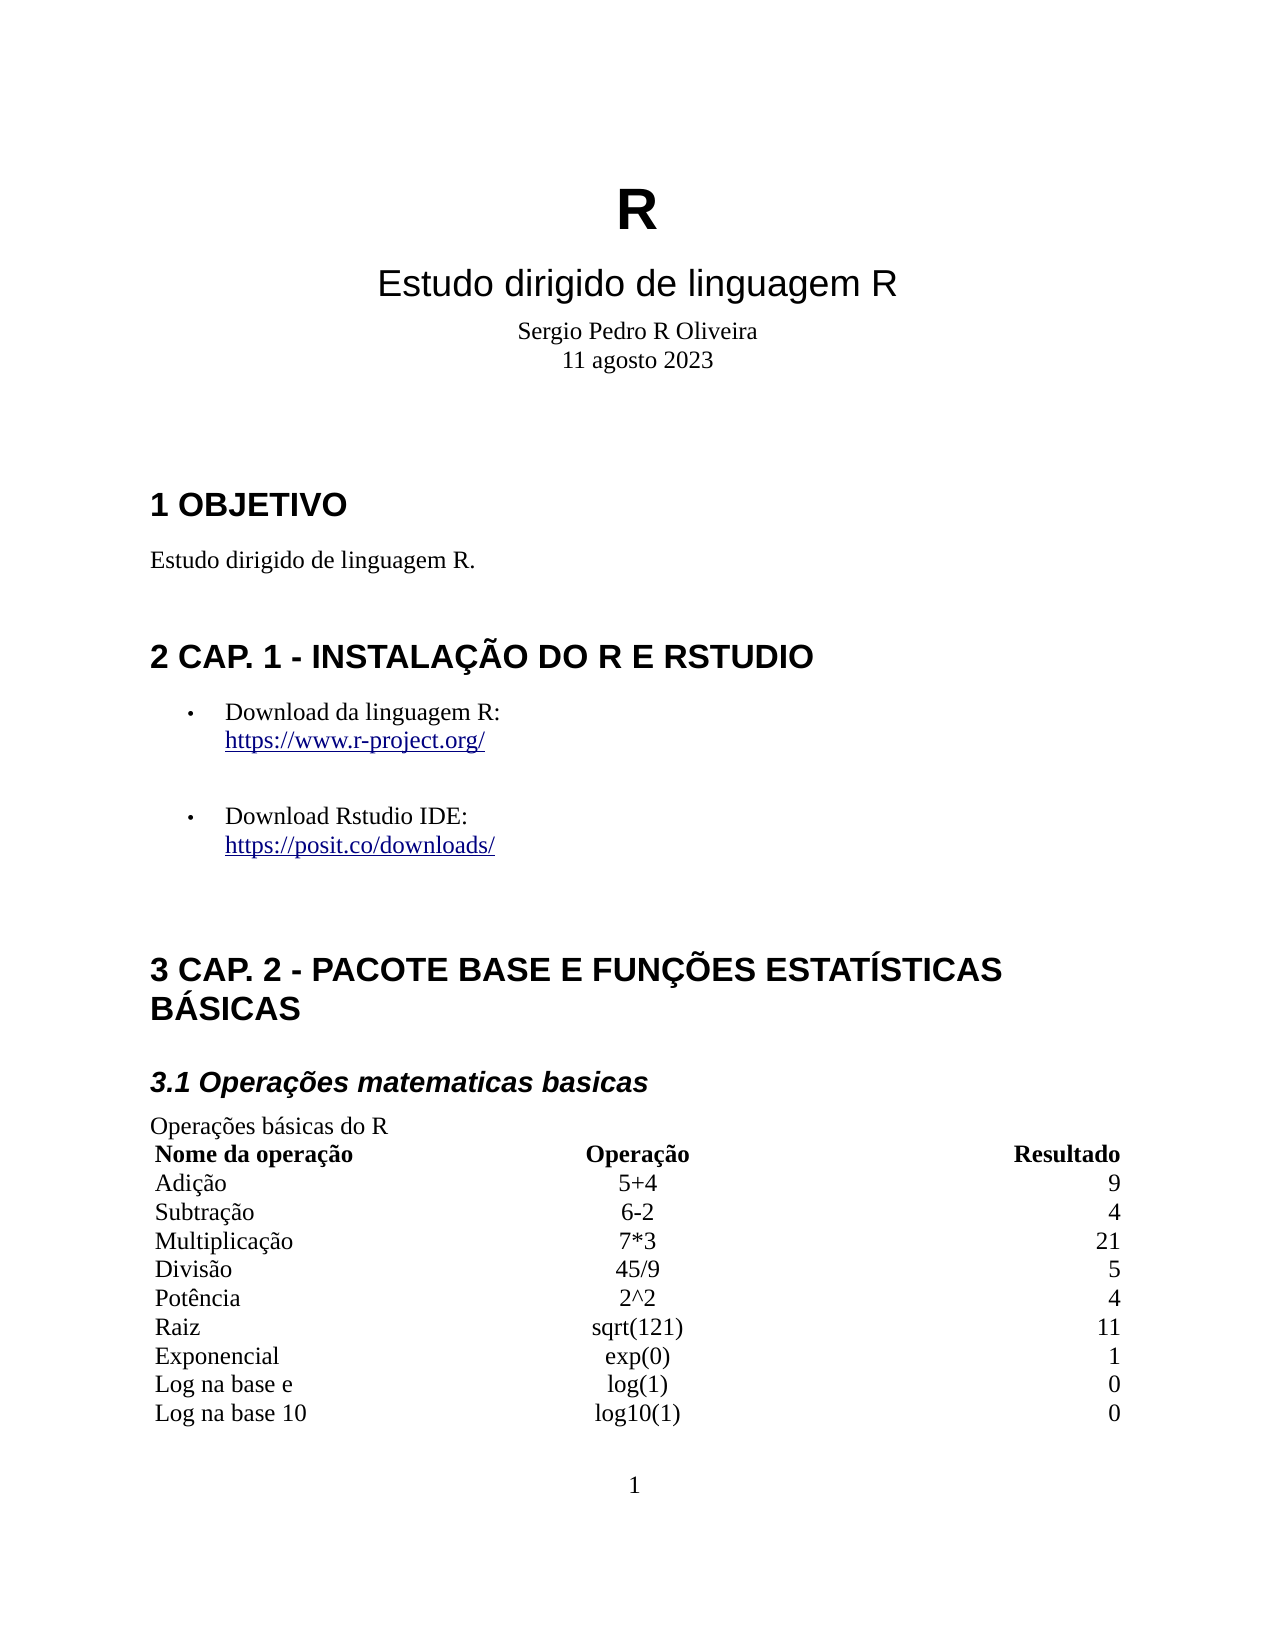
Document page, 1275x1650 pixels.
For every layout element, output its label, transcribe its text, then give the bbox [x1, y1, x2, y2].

table_cell 21 [800, 1226, 1125, 1254]
table_cell sqrt(121) [475, 1312, 800, 1341]
table_cell log10(1) [475, 1398, 800, 1427]
table_cell Multiplicação [150, 1226, 475, 1254]
table_cell exp(0) [475, 1341, 800, 1369]
list Download da linguagem R: https://www.r-project.org/ [187, 697, 1125, 783]
list Download Rstudio IDE: https://posit.co/downloads/ [187, 801, 1125, 887]
table_cell Exponencial [150, 1341, 475, 1369]
table_cell Log na base 10 [150, 1398, 475, 1427]
subtitle 2 CAP. 1 - INSTALAÇÃO DO R E RSTUDIO [150, 637, 1125, 675]
table_header Operação [475, 1140, 800, 1168]
text Estudo dirigido de linguagem R. [150, 545, 1125, 603]
text 11 agosto 2023 [150, 345, 1125, 374]
table_cell Subtração [150, 1197, 475, 1226]
table_cell 4 [800, 1197, 1125, 1226]
table_cell Raiz [150, 1312, 475, 1341]
subtitle 3.1 Operações matematicas basicas [150, 1065, 1125, 1098]
title R [150, 175, 1125, 242]
table_cell Potência [150, 1283, 475, 1312]
table_cell 0 [800, 1398, 1125, 1427]
table_cell Divisão [150, 1255, 475, 1283]
text Operações básicas do R [150, 1111, 1125, 1139]
subtitle 1 OBJETIVO [150, 485, 1125, 524]
table_cell 9 [800, 1168, 1125, 1197]
text Sergio Pedro R Oliveira [150, 316, 1125, 345]
table_cell 2^2 [475, 1283, 800, 1312]
table_cell Adição [150, 1168, 475, 1197]
table_cell 45/9 [475, 1255, 800, 1283]
subtitle 3 CAP. 2 - PACOTE BASE E FUNÇÕES ESTATÍSTICAS BÁSICAS [150, 950, 1125, 1027]
table_cell 5 [800, 1255, 1125, 1283]
table_cell Log na base e [150, 1370, 475, 1398]
table_header Resultado [800, 1140, 1125, 1168]
table_header Nome da operação [150, 1140, 475, 1168]
table_cell 5+4 [475, 1168, 800, 1197]
table_cell log(1) [475, 1370, 800, 1398]
table_cell 0 [800, 1370, 1125, 1398]
table_cell 11 [800, 1312, 1125, 1341]
table_cell 6-2 [475, 1197, 800, 1226]
table_cell 4 [800, 1283, 1125, 1312]
subtitle Estudo dirigido de linguagem R [150, 261, 1125, 304]
table_cell 1 [800, 1341, 1125, 1369]
table_cell 7*3 [475, 1226, 800, 1254]
